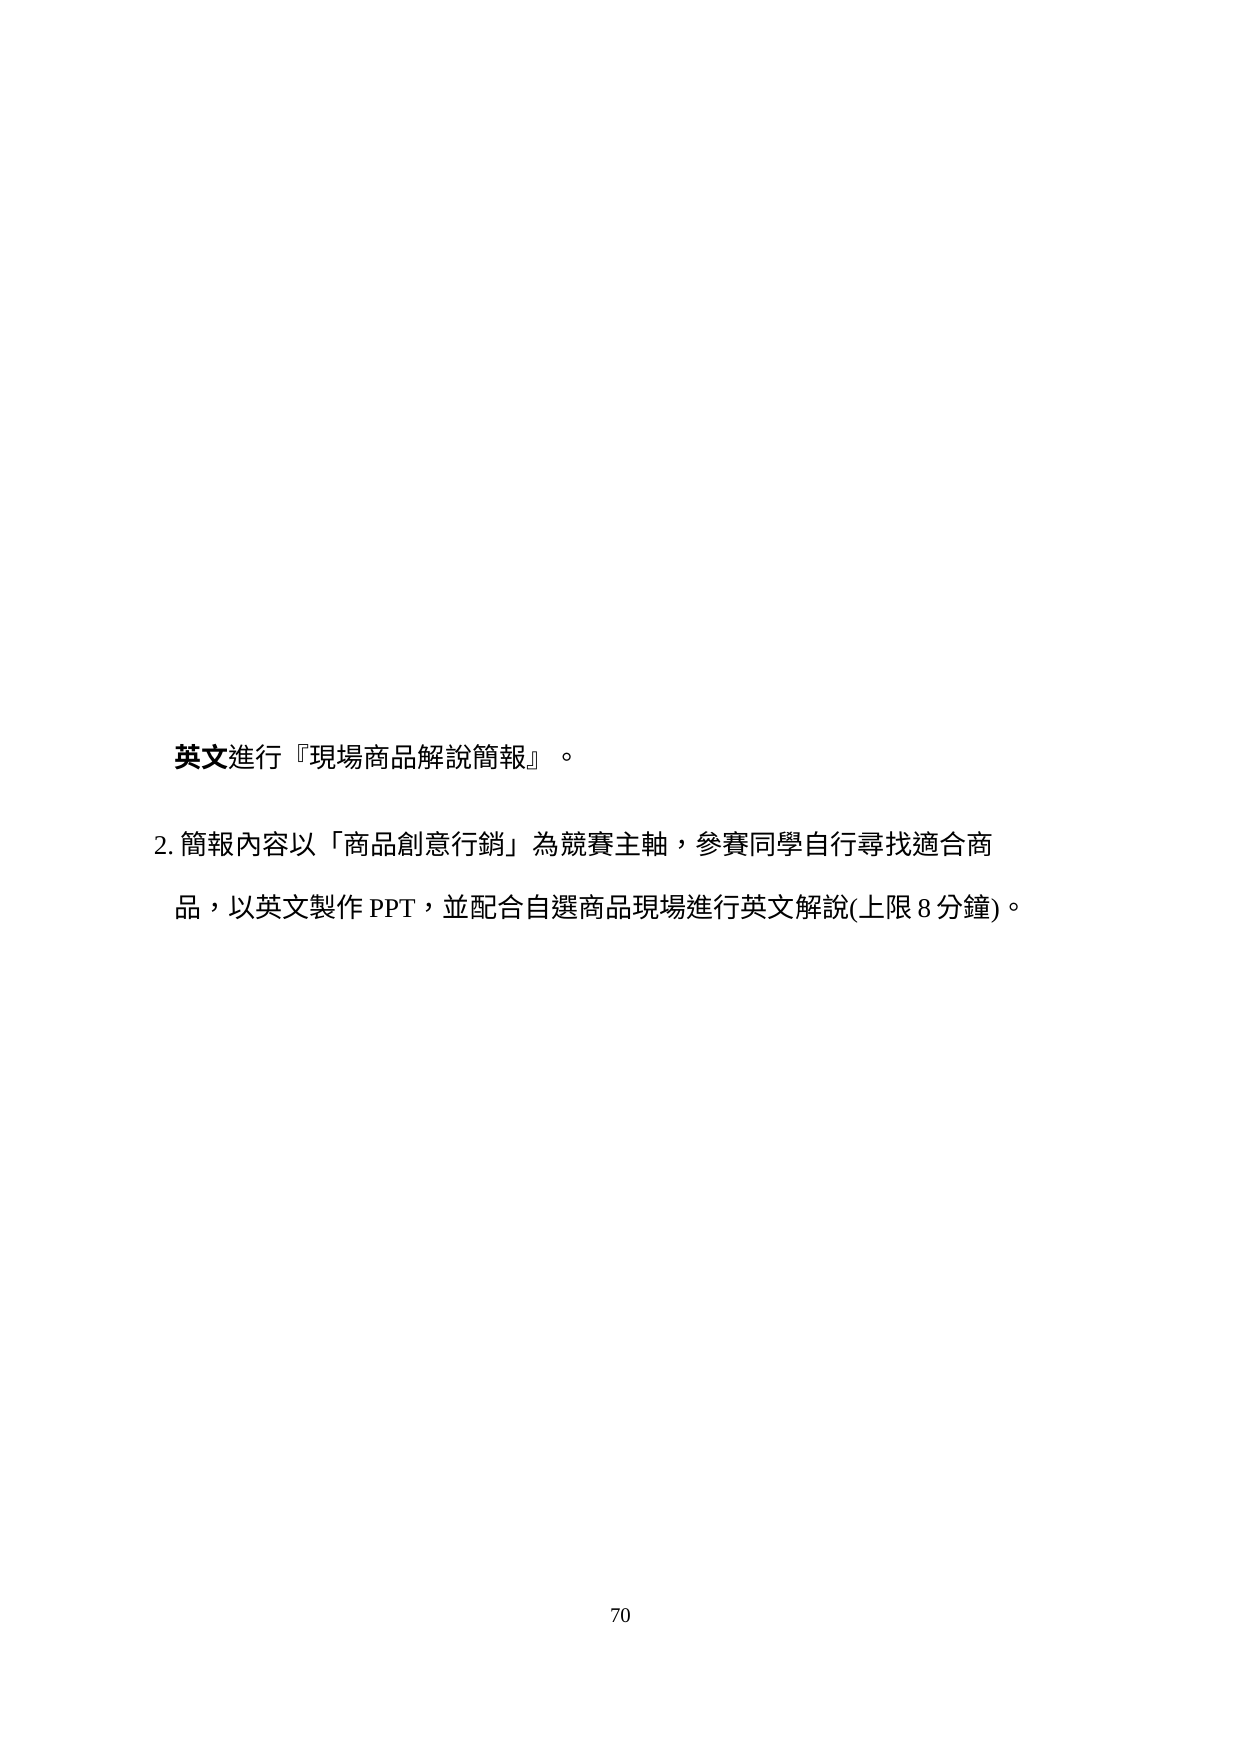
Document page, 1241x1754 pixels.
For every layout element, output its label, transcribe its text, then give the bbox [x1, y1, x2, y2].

text 2. 簡報內容以「商品創意行銷」為競賽主軸，參賽同學自行尋找適合商 [153, 801, 1087, 864]
text 英文進行『現場商品解說簡報』。 [153, 714, 1087, 776]
text 品，以英文製作PPT，並配合自選商品現場進行英文解說(上限8分鐘)。 [153, 864, 1087, 926]
